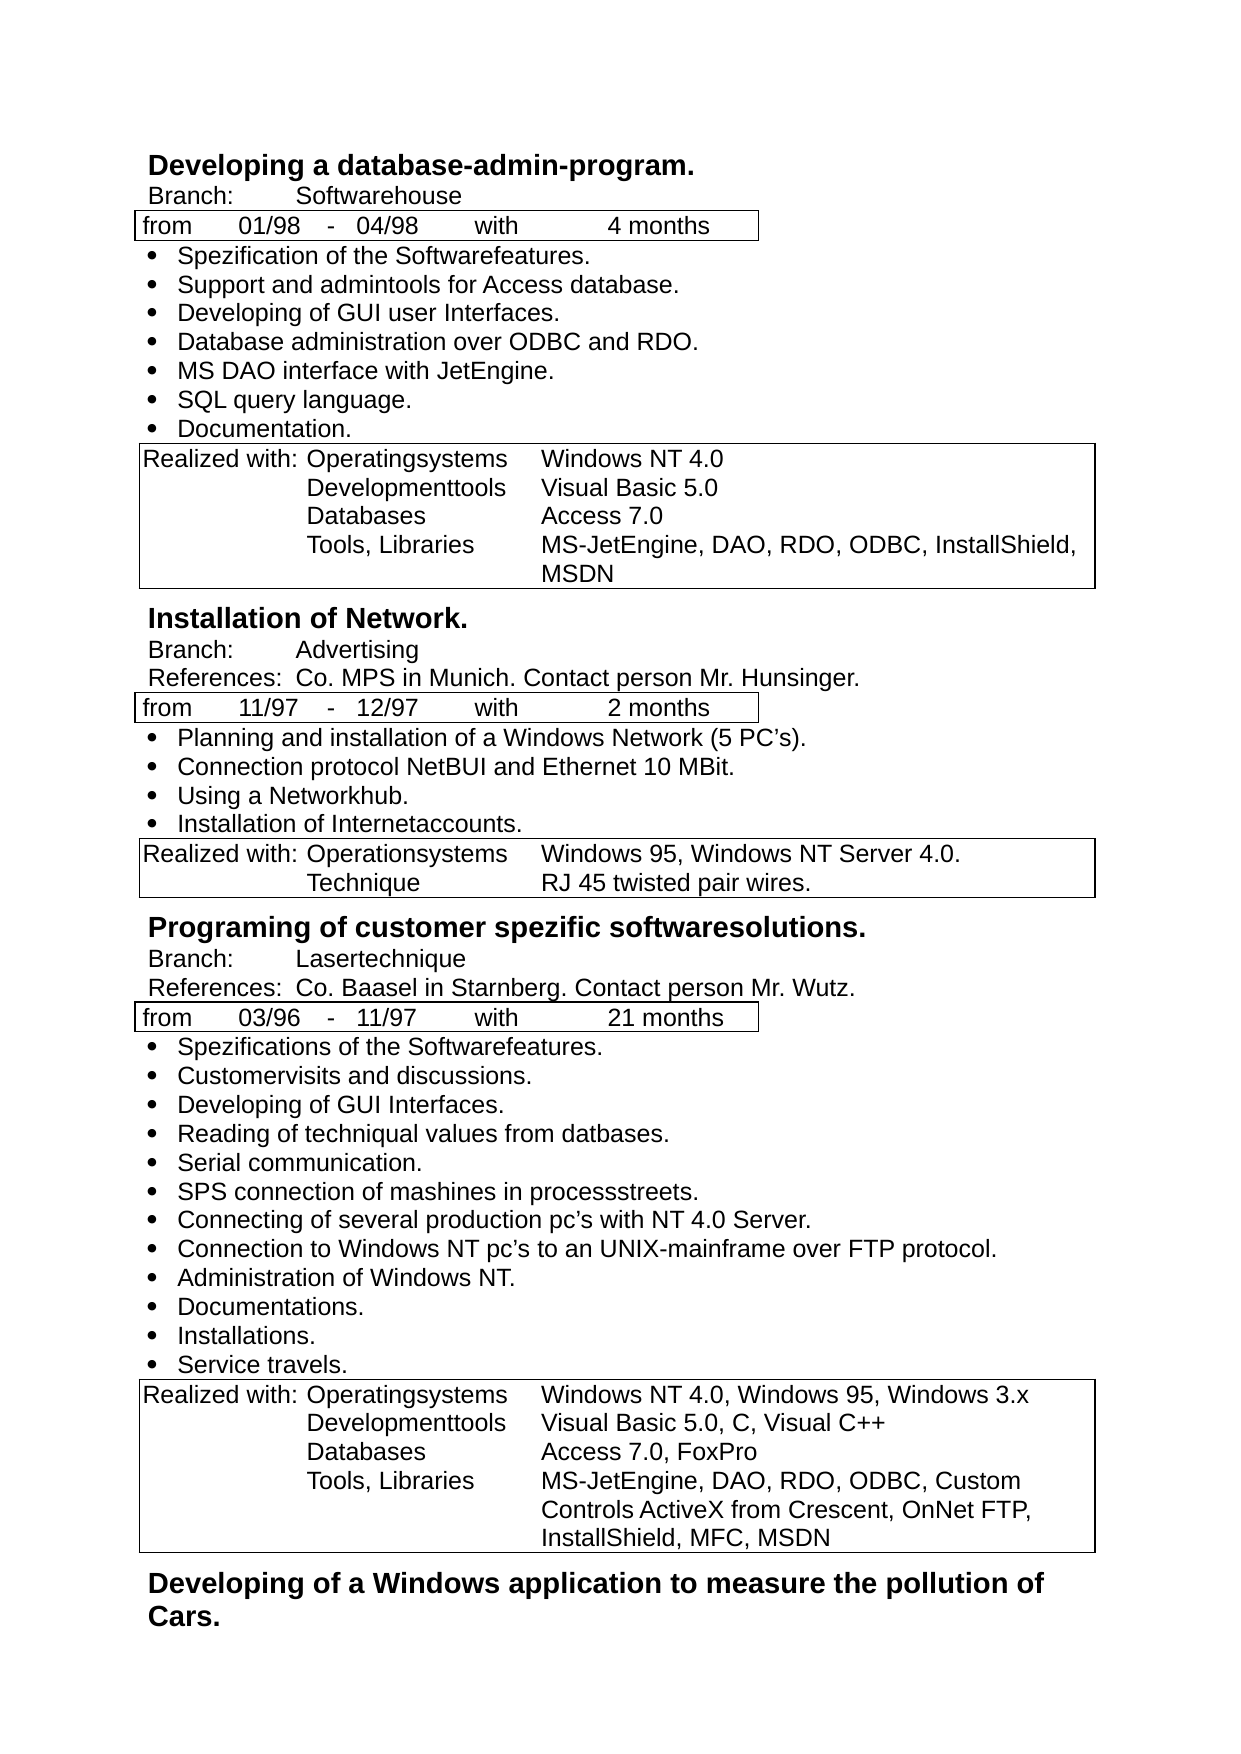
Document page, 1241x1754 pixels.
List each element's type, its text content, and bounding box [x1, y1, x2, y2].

table_cell [140, 868, 303, 897]
table_cell [140, 1466, 303, 1552]
list Administration of Windows NT. [148, 1263, 1104, 1292]
list Using a Networkhub. [148, 781, 1104, 809]
subtitle Installation of Network. [148, 601, 1104, 634]
table_header from [136, 211, 231, 240]
list Connection to Windows NT pc’s to an UNIX-mainframe over FTP protocol. [148, 1234, 1104, 1263]
subtitle Developing of a Windows application to measure the pollution of Cars. [148, 1566, 1104, 1633]
table_cell Visual Basic 5.0 [538, 473, 1094, 501]
list Developing of GUI Interfaces. [148, 1090, 1104, 1119]
table_cell RJ 45 twisted pair wires. [538, 868, 1094, 897]
list Serial communication. [148, 1148, 1104, 1177]
table_header 4 months [600, 211, 758, 240]
list SPS connection of mashines in processstreets. [148, 1177, 1104, 1205]
table_header - [319, 1003, 349, 1031]
table_cell Visual Basic 5.0, C, Visual C++ [538, 1408, 1094, 1437]
table_header with [467, 1003, 600, 1031]
table_header Realized with: [140, 444, 303, 472]
table_header Operatingsystems [303, 1380, 538, 1408]
text References: Co. Baasel in Starnberg. Contact person Mr. Wutz. [148, 973, 1104, 1001]
subtitle Programing of customer spezific softwaresolutions. [148, 910, 1104, 944]
table_header Operationsystems [303, 839, 538, 868]
table_header Windows NT 4.0, Windows 95, Windows 3.x [538, 1380, 1094, 1408]
table_header from [136, 693, 231, 722]
table_header Windows 95, Windows NT Server 4.0. [538, 839, 1094, 868]
list Documentation. [148, 414, 1104, 443]
table_header 11/97 [349, 1003, 467, 1031]
table_cell Databases [303, 1437, 538, 1466]
table_header from [136, 1003, 231, 1031]
list Service travels. [148, 1350, 1104, 1378]
table_header 21 months [600, 1003, 758, 1031]
list Installations. [148, 1321, 1104, 1350]
table_cell [140, 530, 303, 587]
list Customervisits and discussions. [148, 1061, 1104, 1090]
list Reading of techniqual values from datbases. [148, 1119, 1104, 1148]
table_cell [140, 1437, 303, 1466]
table_header Realized with: [140, 839, 303, 868]
table_cell Databases [303, 501, 538, 530]
table_header with [467, 693, 600, 722]
table_cell [140, 1408, 303, 1437]
table_cell [140, 501, 303, 530]
table_cell MS-JetEngine, DAO, RDO, ODBC, Custom Controls ActiveX from Crescent, OnNet FTP, InstallShield, MFC, MSDN [538, 1466, 1094, 1552]
list Spezifications of the Softwarefeatures. [148, 1032, 1104, 1061]
text References: Co. MPS in Munich. Contact person Mr. Hunsinger. [148, 663, 1104, 692]
table_header - [319, 693, 349, 722]
table_cell Tools, Libraries [303, 530, 538, 587]
list Support and admintools for Access database. [148, 269, 1104, 298]
list Documentations. [148, 1292, 1104, 1321]
table_cell [140, 473, 303, 501]
text Branch: Lasertechnique [148, 944, 1104, 973]
subtitle Developing a database-admin-program. [148, 148, 1104, 181]
table_header 03/96 [231, 1003, 319, 1031]
table_header 12/97 [349, 693, 467, 722]
list Connecting of several production pc’s with NT 4.0 Server. [148, 1205, 1104, 1234]
table_cell Tools, Libraries [303, 1466, 538, 1552]
text Branch: Softwarehouse [148, 181, 1104, 210]
list Connection protocol NetBUI and Ethernet 10 MBit. [148, 752, 1104, 781]
table_header 01/98 [231, 211, 319, 240]
table_cell Developmenttools [303, 473, 538, 501]
list MS DAO interface with JetEngine. [148, 356, 1104, 385]
table_cell Developmenttools [303, 1408, 538, 1437]
table_header with [467, 211, 600, 240]
table_cell Technique [303, 868, 538, 897]
list Database administration over ODBC and RDO. [148, 327, 1104, 356]
table_header - [319, 211, 349, 240]
list Spezification of the Softwarefeatures. [148, 241, 1104, 269]
table_header Windows NT 4.0 [538, 444, 1094, 472]
table_cell Access 7.0, FoxPro [538, 1437, 1094, 1466]
table_header 2 months [600, 693, 758, 722]
table_cell Access 7.0 [538, 501, 1094, 530]
table_header Operatingsystems [303, 444, 538, 472]
list SQL query language. [148, 385, 1104, 414]
list Planning and installation of a Windows Network (5 PC’s). [148, 723, 1104, 752]
table_header Realized with: [140, 1380, 303, 1408]
table_header 11/97 [231, 693, 319, 722]
list Installation of Internetaccounts. [148, 809, 1104, 838]
table_cell MS-JetEngine, DAO, RDO, ODBC, InstallShield, MSDN [538, 530, 1094, 587]
table_header 04/98 [349, 211, 467, 240]
text Branch: Advertising [148, 634, 1104, 663]
list Developing of GUI user Interfaces. [148, 298, 1104, 327]
